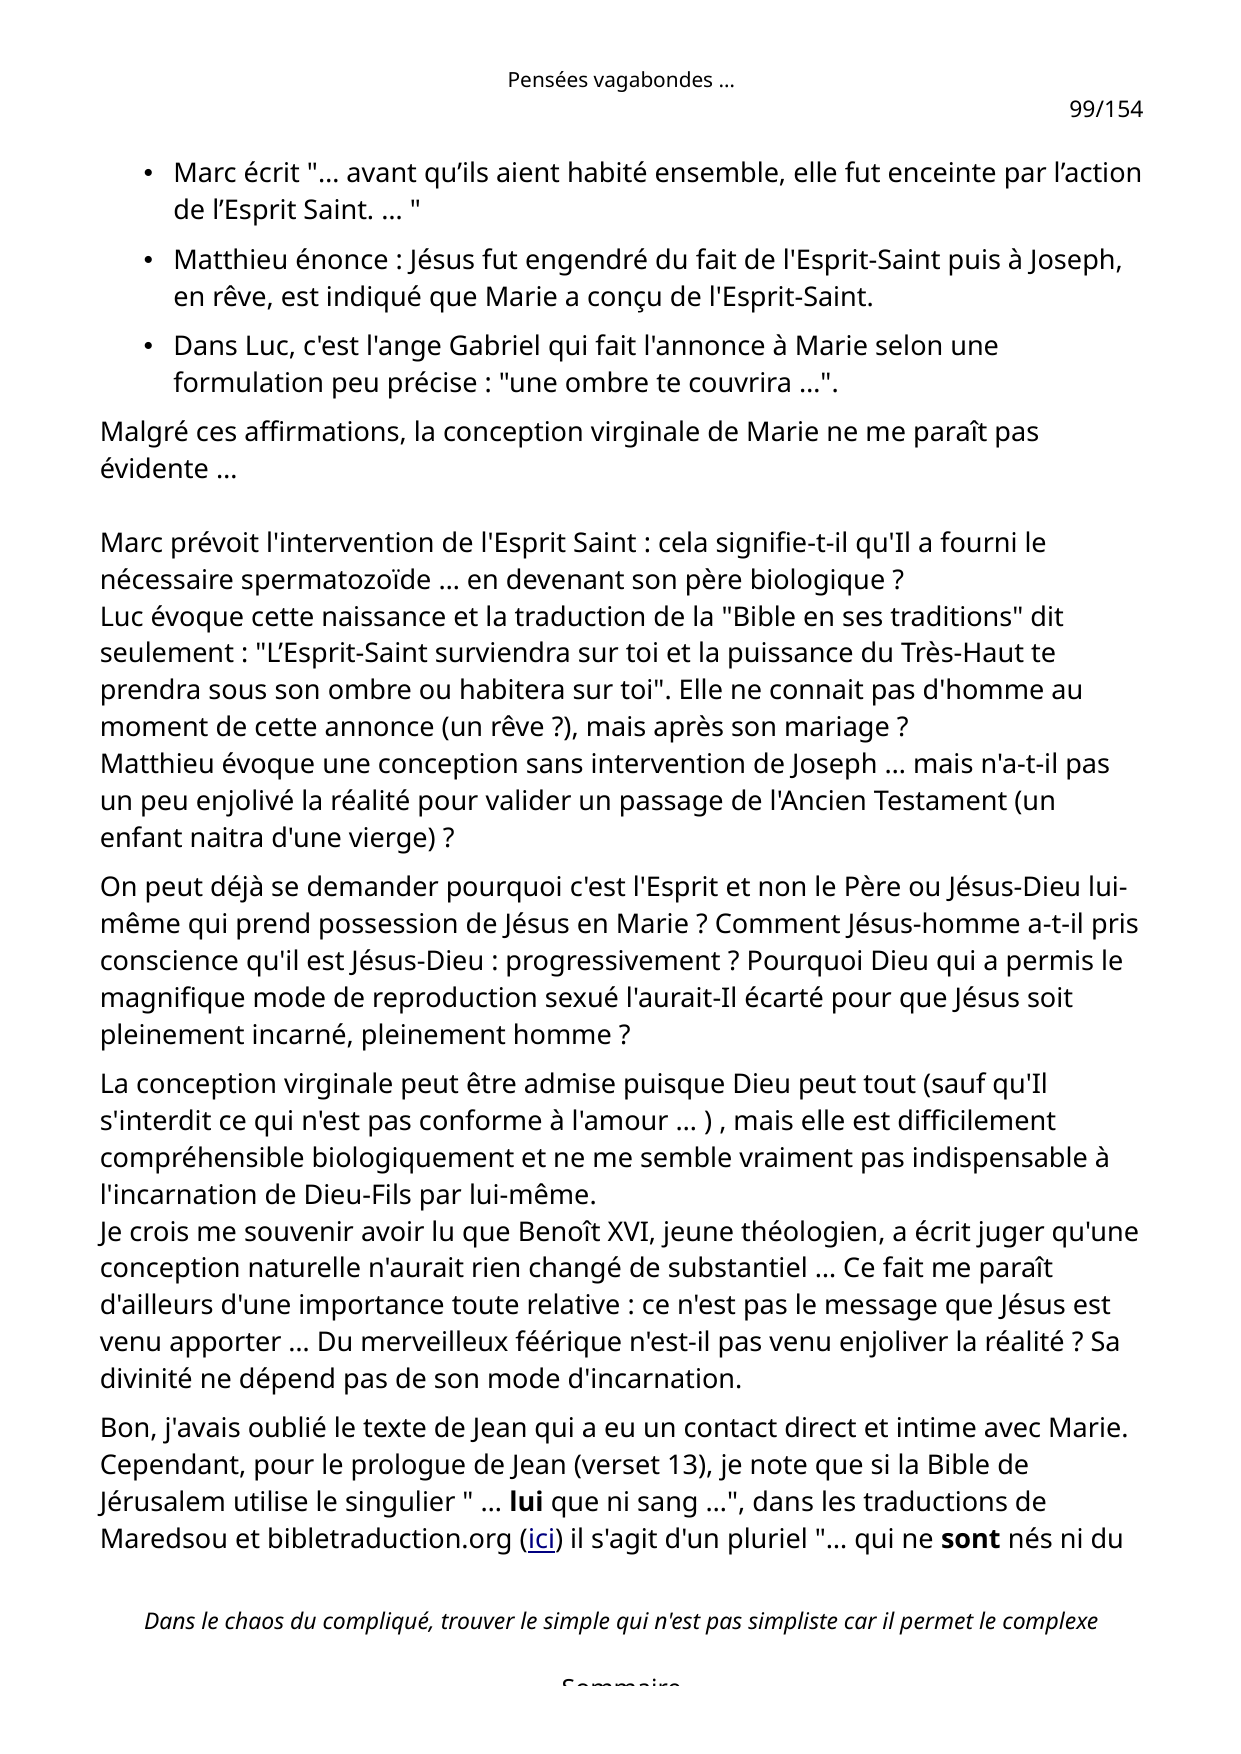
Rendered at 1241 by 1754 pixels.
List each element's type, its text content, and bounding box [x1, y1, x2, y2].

list Dans Luc, c'est l'ange Gabriel qui fait l'annonce à Marie selon une formulation peu précise : "une ombre te couvrira …". [144, 326, 1143, 400]
list Matthieu énonce : Jésus fut engendré du fait de l'Esprit-Saint puis à Joseph, en rêve, est indiqué que Marie a conçu de l'Esprit-Saint. [144, 240, 1143, 314]
text Malgré ces affirmations, la conception virginale de Marie ne me paraît pas évidente … Marc prévoit l'intervention de l'Esprit Saint : cela signifie-t-il qu'Il a fourni le nécessaire spermatozoïde … en devenant son père biologique ? Luc évoque cette naissance et la traduction de la "Bible en ses traditions" dit seulement : "L’Esprit-Saint surviendra sur toi et la puissance du Très-Haut te prendra sous son ombre ou habitera sur toi". Elle ne connait pas d'homme au moment de cette annonce (un rêve ?), mais après son mariage ? Matthieu évoque une conception sans intervention de Joseph … mais n'a-t-il pas un peu enjolivé la réalité pour valider un passage de l'Ancien Testament (un enfant naitra d'une vierge) ? [99, 413, 1143, 855]
list Marc écrit "… avant qu’ils aient habité ensemble, elle fut enceinte par l’action de l’Esprit Saint. … " [144, 154, 1143, 228]
text Bon, j'avais oublié le texte de Jean qui a eu un contact direct et intime avec Marie. Cependant, pour le prologue de Jean (verset 13), je note que si la Bible de Jérusalem utilise le singulier " … lui que ni sang …", dans les traductions de Maredsou et bibletraduction.org (ici) il s'agit d'un pluriel "… qui ne sont nés ni du [99, 1409, 1143, 1556]
text On peut déjà se demander pourquoi c'est l'Esprit et non le Père ou Jésus-Dieu lui-même qui prend possession de Jésus en Marie ? Comment Jésus-homme a-t-il pris conscience qu'il est Jésus-Dieu : progressivement ? Pourquoi Dieu qui a permis le magnifique mode de reproduction sexué l'aurait-Il écarté pour que Jésus soit pleinement incarné, pleinement homme ? [99, 868, 1143, 1052]
text La conception virginale peut être admise puisque Dieu peut tout (sauf qu'Il s'interdit ce qui n'est pas conforme à l'amour … ) , mais elle est difficilement compréhensible biologiquement et ne me semble vraiment pas indispensable à l'incarnation de Dieu-Fils par lui-même. Je crois me souvenir avoir lu que Benoît XVI, jeune théologien, a écrit juger qu'une conception naturelle n'aurait rien changé de substantiel … Ce fait me paraît d'ailleurs d'une importance toute relative : ce n'est pas le message que Jésus est venu apporter … Du merveilleux féérique n'est-il pas venu enjoliver la réalité ? Sa divinité ne dépend pas de son mode d'incarnation. [99, 1064, 1143, 1396]
